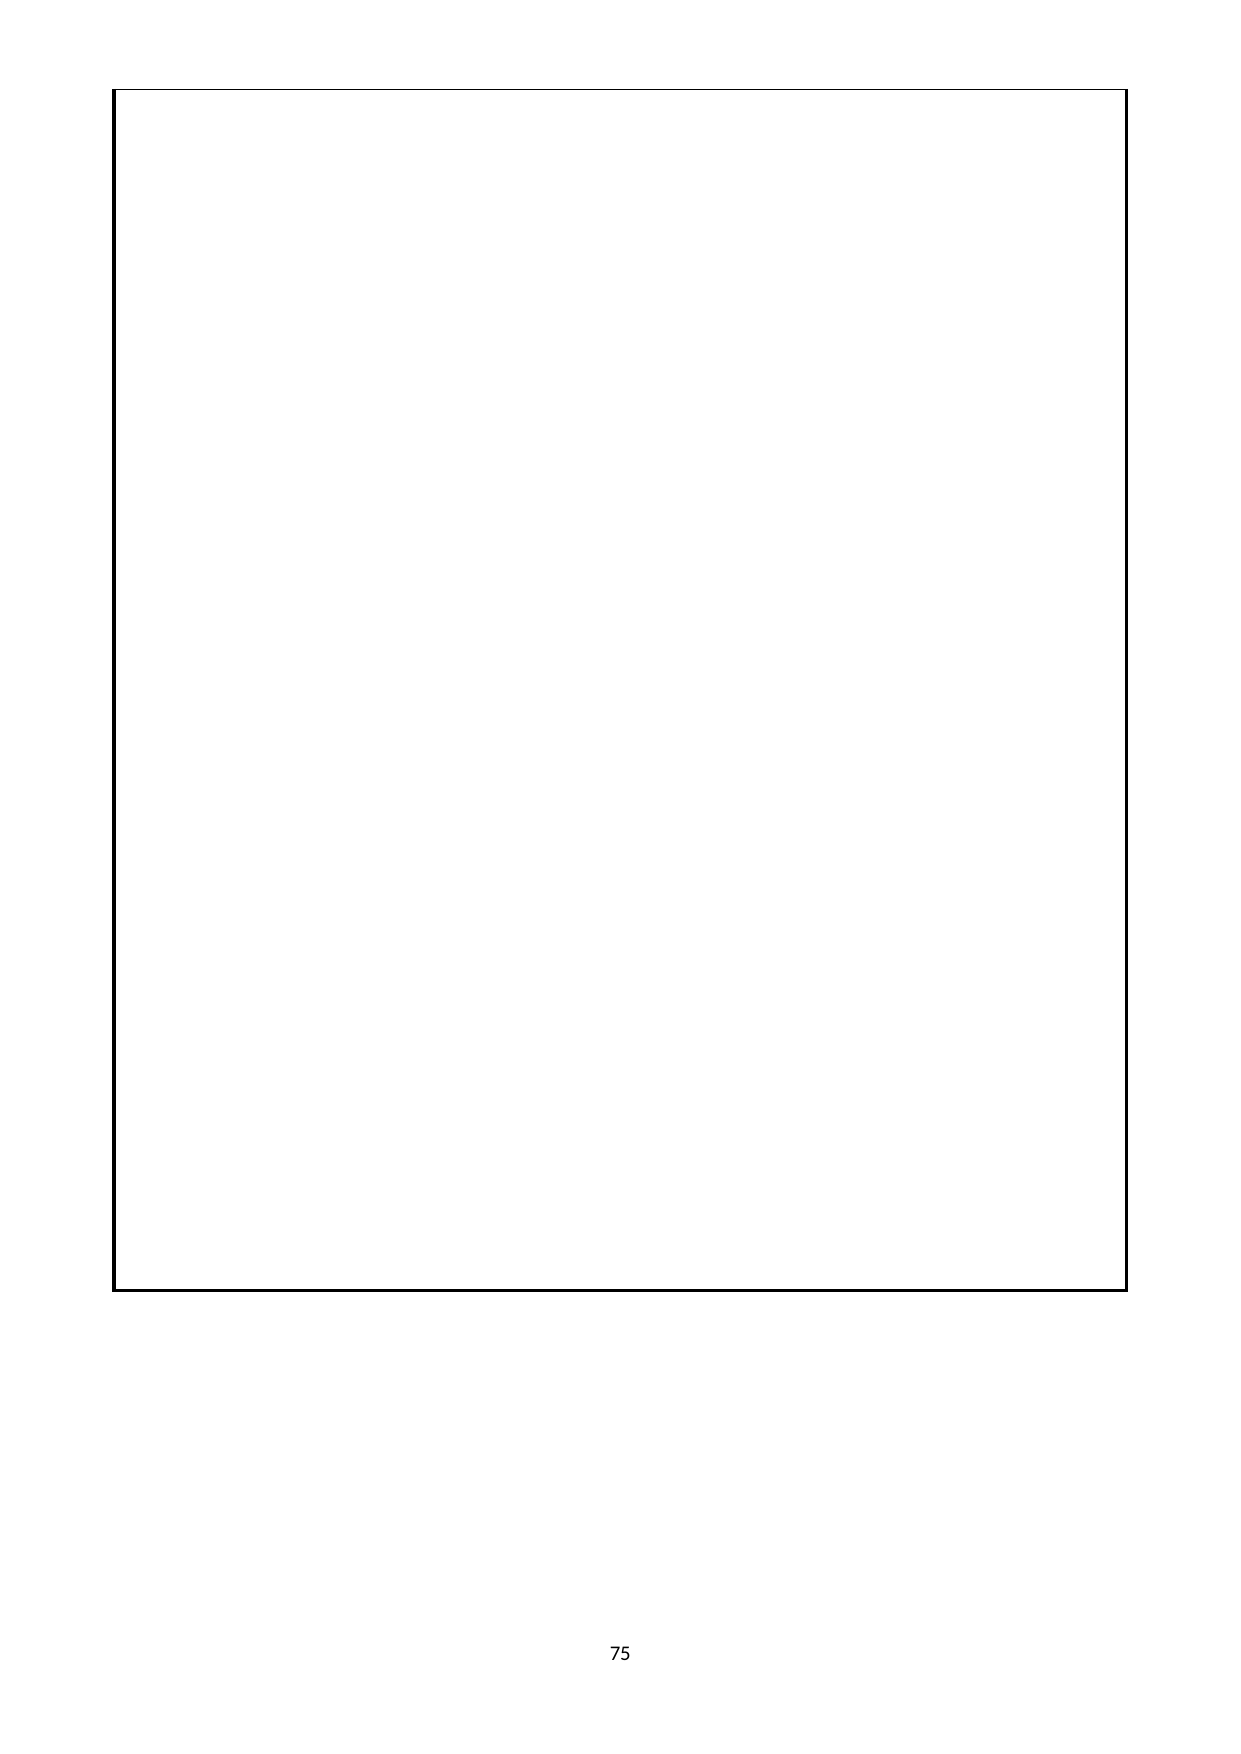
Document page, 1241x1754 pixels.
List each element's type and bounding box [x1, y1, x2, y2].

table_cell [116, 90, 1125, 1289]
